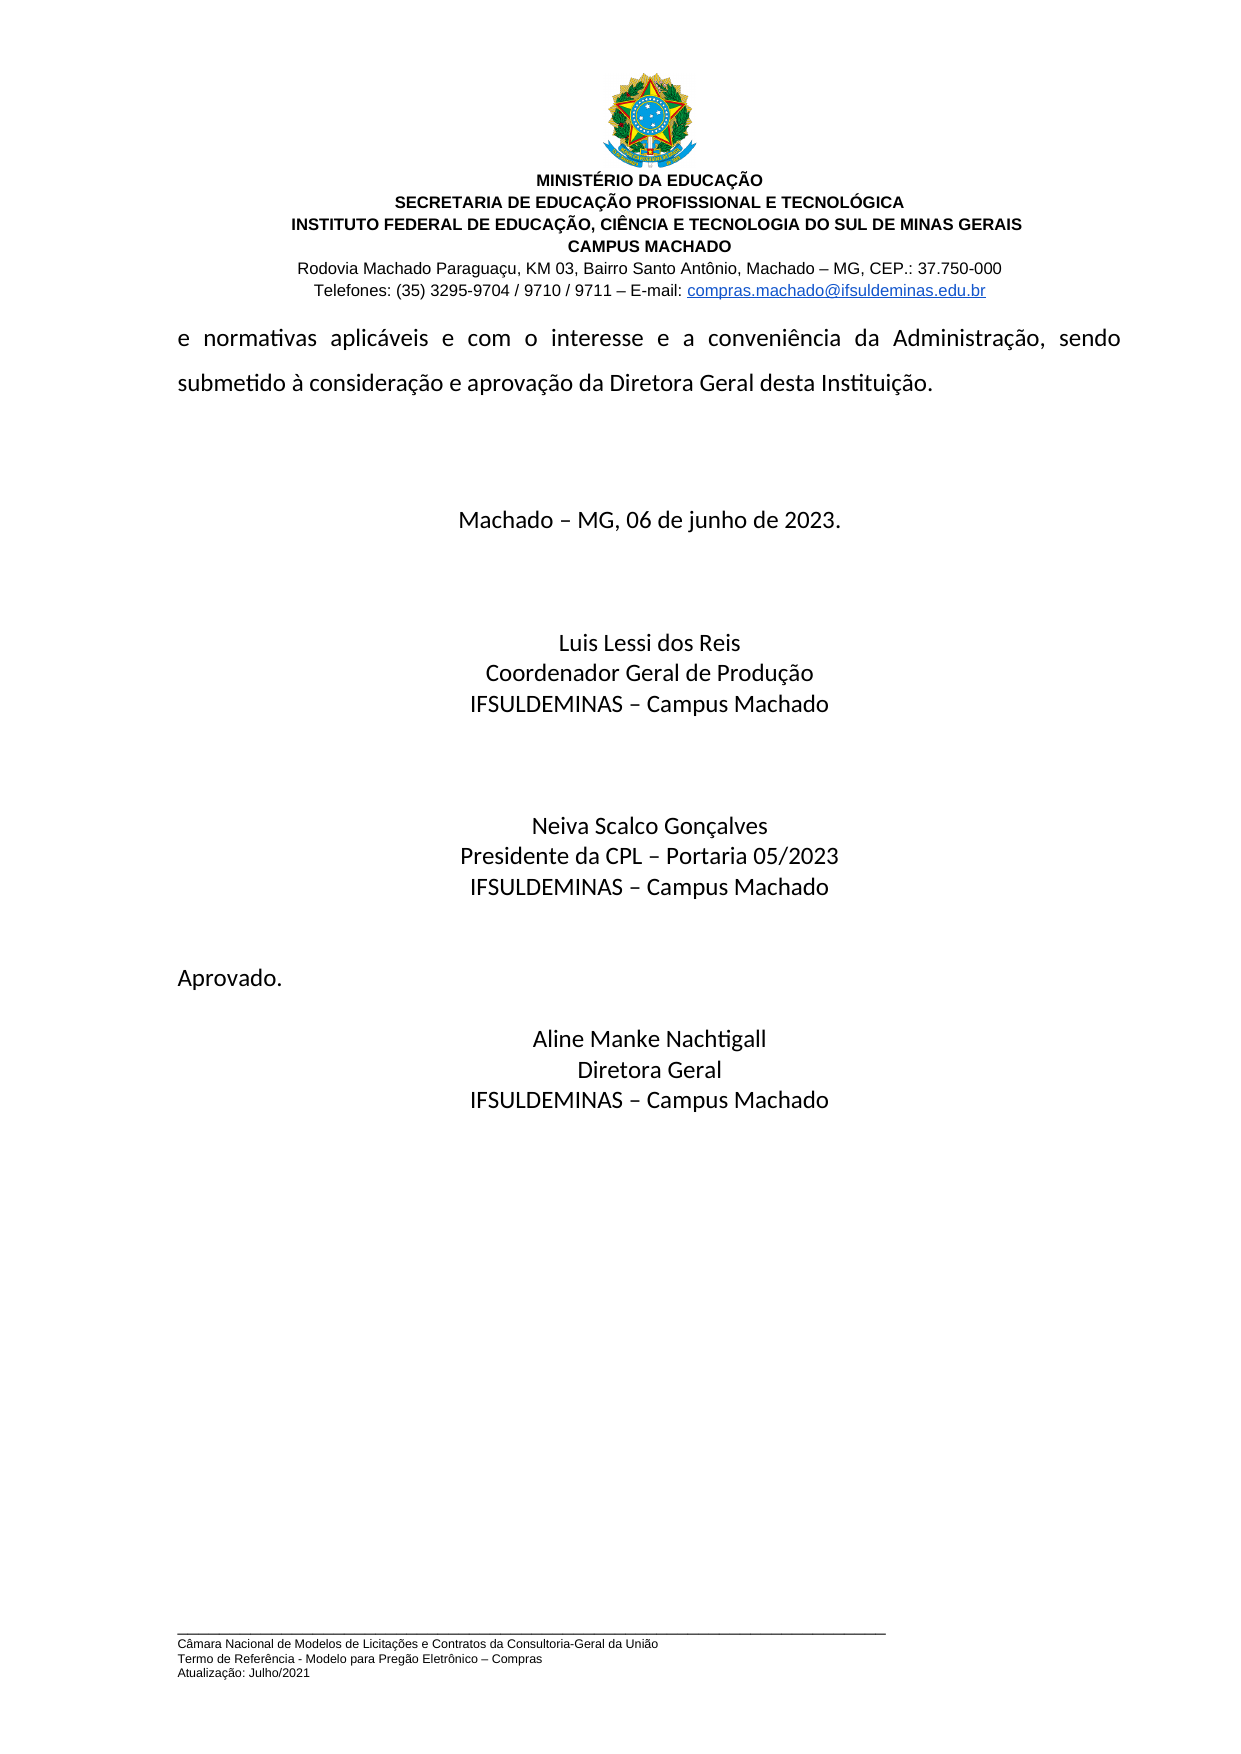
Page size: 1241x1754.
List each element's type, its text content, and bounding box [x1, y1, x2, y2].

text IFSULDEMINAS – Campus Machado [177, 871, 1122, 901]
picture [643, 163, 658, 168]
text e normativas aplicáveis e com o interesse e a conveniência da Administração, sendo submetido à consideração e aprovação da Diretora Geral desta Instituição. [177, 322, 1122, 398]
text Neiva Scalco Gonçalves [177, 810, 1122, 840]
picture [669, 149, 680, 155]
text IFSULDEMINAS – Campus Machado [177, 688, 1122, 718]
text IFSULDEMINAS – Campus Machado [177, 1084, 1122, 1115]
text Diretora Geral [177, 1054, 1122, 1084]
text Luis Lessi dos Reis [177, 627, 1122, 657]
picture [603, 73, 697, 168]
text Machado – MG, 06 de junho de 2023. [177, 505, 1122, 535]
text Presidente da CPL – Portaria 05/2023 [177, 840, 1122, 871]
text Coordenador Geral de Produção [177, 657, 1122, 688]
text Aprovado. [177, 962, 1122, 993]
text Aline Manke Nachtigall [177, 1023, 1122, 1054]
